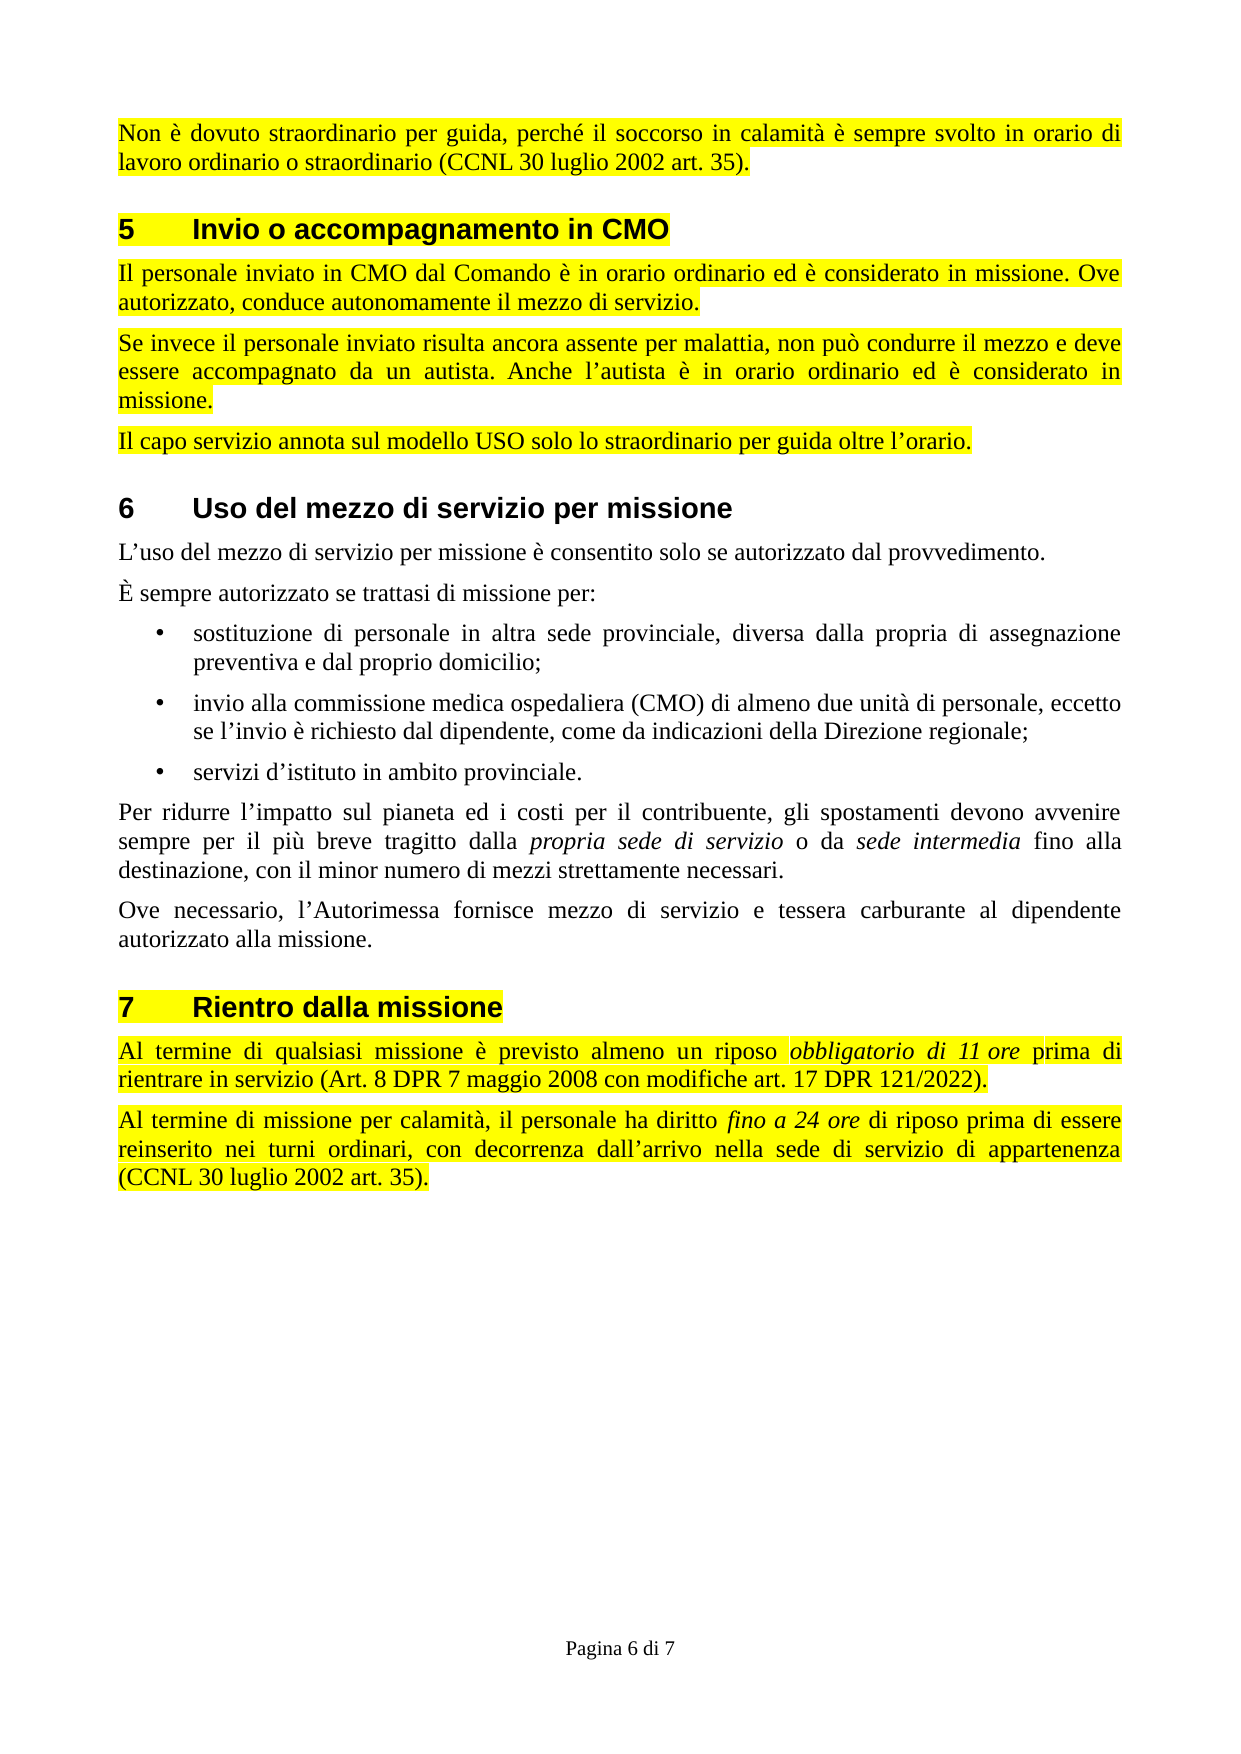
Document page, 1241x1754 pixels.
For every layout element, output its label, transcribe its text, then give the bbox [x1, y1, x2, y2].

text Al termine di missione per calamità, il personale ha diritto fino a 24 ore di riposo prima di essere reinserito nei turni ordinari, con decorrenza dall’arrivo nella sede di servizio di appartenenza (CCNL 30 luglio 2002 art. 35). [118, 1105, 1122, 1191]
list sostituzione di personale in altra sede provinciale, diversa dalla propria di assegnazione preventiva e dal proprio domicilio; [156, 618, 1122, 676]
text L’uso del mezzo di servizio per missione è consentito solo se autorizzato dal provvedimento. [118, 537, 1122, 566]
text Per ridurre l’impatto sul pianeta ed i costi per il contribuente, gli spostamenti devono avvenire sempre per il più breve tragitto dalla propria sede di servizio o da sede intermedia fino alla destinazione, con il minor numero di mezzi strettamente necessari. [118, 797, 1122, 884]
text Al termine di qualsiasi missione è previsto almeno un riposo obbligatorio di 11 ore prima di rientrare in servizio (Art. 8 DPR 7 maggio 2008 con modifiche art. 17 DPR 121/2022). [118, 1036, 1122, 1093]
text Il capo servizio annota sul modello USO solo lo straordinario per guida oltre l’orario. [118, 426, 1122, 454]
text Ove necessario, l’Autorimessa fornisce mezzo di servizio e tessera carburante al dipendente autorizzato alla missione. [118, 895, 1122, 953]
text Il personale inviato in CMO dal Comando è in orario ordinario ed è considerato in missione. Ove autorizzato, conduce autonomamente il mezzo di servizio. [118, 258, 1122, 316]
text Non è dovuto straordinario per guida, perché il soccorso in calamità è sempre svolto in orario di lavoro ordinario o straordinario (CCNL 30 luglio 2002 art. 35). [118, 118, 1122, 176]
subtitle Invio o accompagnamento in CMO [118, 212, 1122, 246]
text Se invece il personale inviato risulta ancora assente per malattia, non può condurre il mezzo e deve essere accompagnato da un autista. Anche l’autista è in orario ordinario ed è considerato in missione. [118, 328, 1122, 414]
list servizi d’istituto in ambito provinciale. [156, 757, 1122, 786]
subtitle Uso del mezzo di servizio per missione [118, 491, 1122, 525]
text È sempre autorizzato se trattasi di missione per: [118, 578, 1122, 607]
list invio alla commissione medica ospedaliera (CMO) di almeno due unità di personale, eccetto se l’invio è richiesto dal dipendente, come da indicazioni della Direzione regionale; [156, 688, 1122, 745]
subtitle Rientro dalla missione [118, 990, 1122, 1023]
